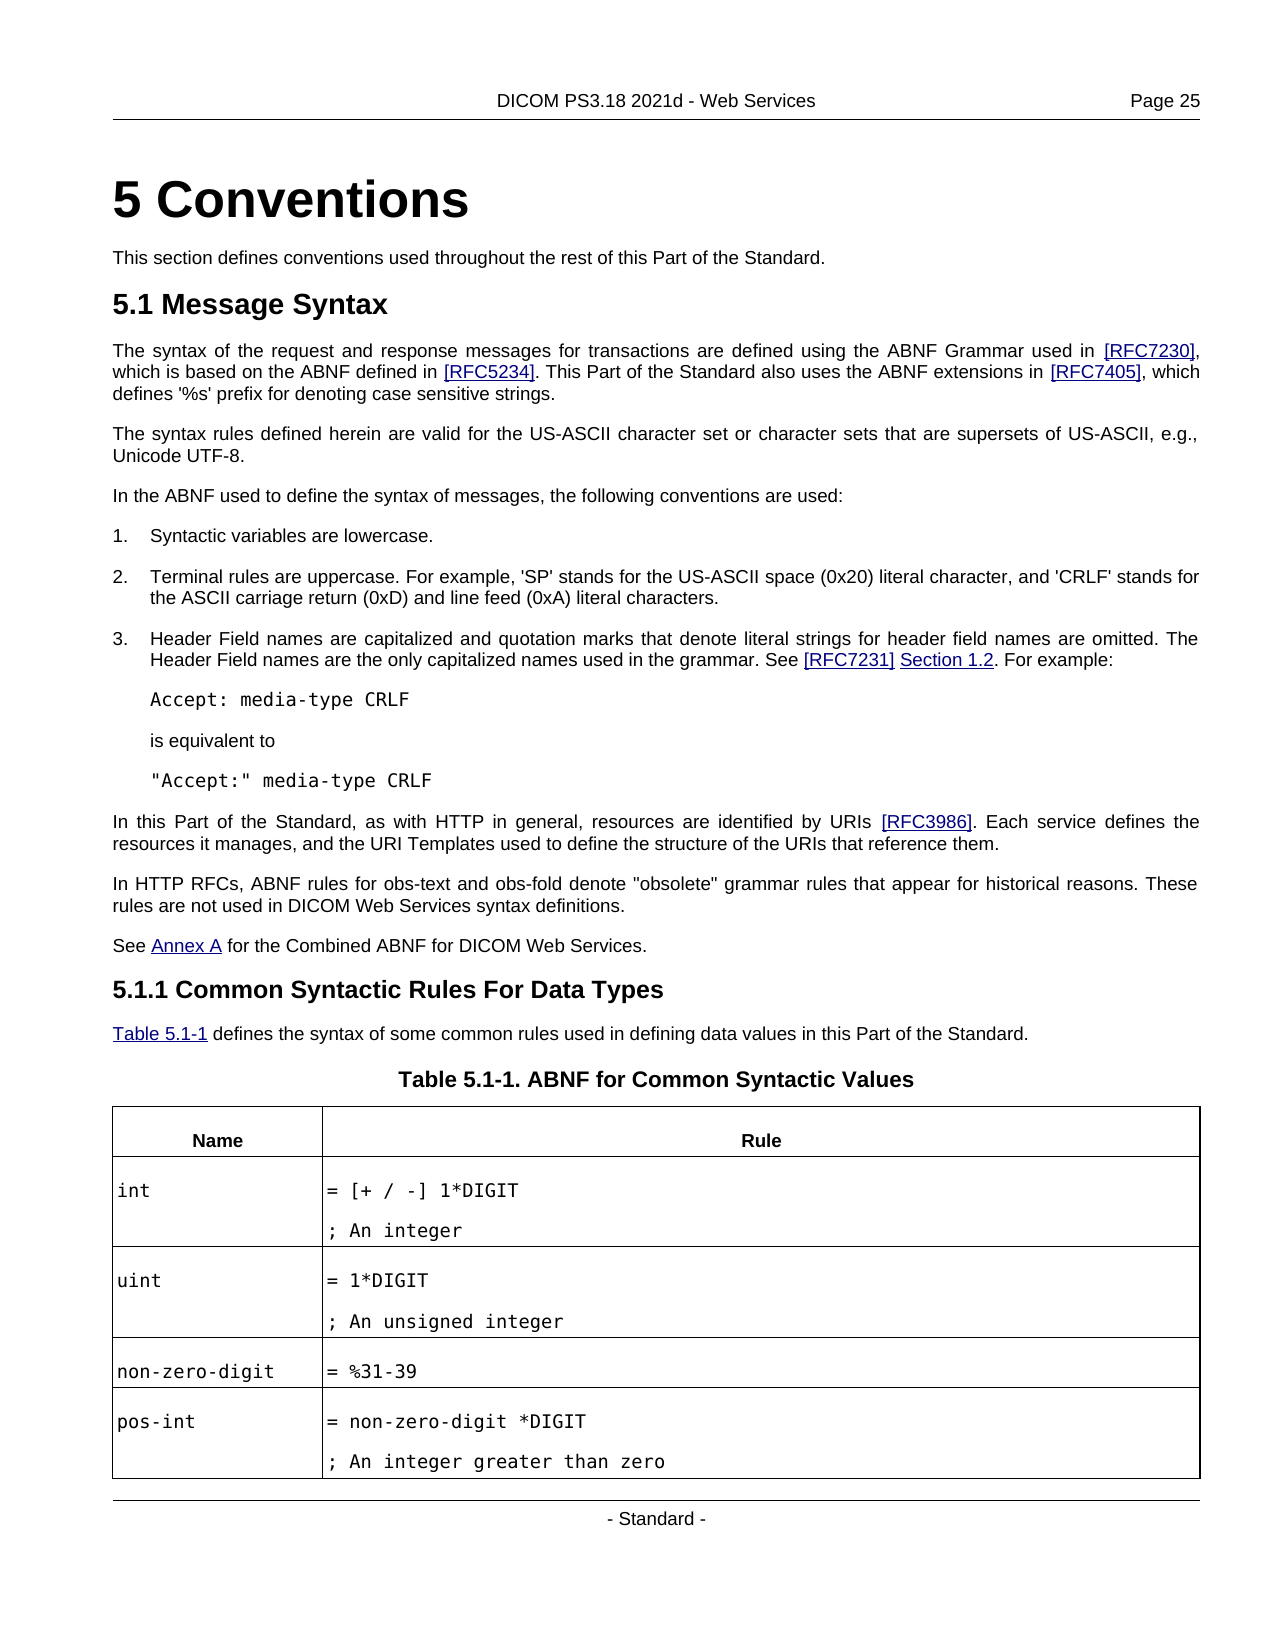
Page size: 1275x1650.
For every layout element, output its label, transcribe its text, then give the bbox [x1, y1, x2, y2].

text In this Part of the Standard, as with HTTP in general, resources are identified by URIs [RFC3986]. Each service defines the resources it manages, and the URI Templates used to define the structure of the URIs that reference them. [112, 811, 1200, 854]
table_cell pos-int [113, 1388, 322, 1477]
text "Accept:" media-type CRLF [150, 770, 1200, 792]
text 1. Syntactic variables are lowercase. [112, 525, 1200, 547]
table_cell = non-zero-digit *DIGIT ; An integer greater than zero [323, 1388, 1199, 1477]
text See Annex A for the Combined ABNF for DICOM Web Services. [112, 935, 1200, 956]
text 5.1.1 Common Syntactic Rules For Data Types [112, 975, 1200, 1004]
text 5 Conventions [112, 169, 1200, 228]
table_cell = %31-39 [323, 1338, 1199, 1387]
table_header Rule [323, 1107, 1199, 1156]
text In HTTP RFCs, ABNF rules for obs-text and obs-fold denote "obsolete" grammar rules that appear for historical reasons. These rules are not used in DICOM Web Services syntax definitions. [112, 873, 1200, 916]
text The syntax of the request and response messages for transactions are defined using the ABNF Grammar used in [RFC7230], which is based on the ABNF defined in [RFC5234]. This Part of the Standard also uses the ABNF extensions in [RFC7405], which defines '%s' prefix for denoting case sensitive strings. [112, 340, 1200, 404]
text Table 5.1-1 defines the syntax of some common rules used in defining data values in this Part of the Standard. [112, 1022, 1200, 1044]
text This section defines conventions used throughout the rest of this Part of the Standard. [112, 247, 1200, 269]
table_header Name [113, 1107, 322, 1156]
table_cell = 1*DIGIT ; An unsigned integer [323, 1247, 1199, 1337]
text 2. Terminal rules are uppercase. For example, 'SP' stands for the US-ASCII space (0x20) literal character, and 'CRLF' stands for the ASCII carriage return (0xD) and line feed (0xA) literal characters. [112, 566, 1200, 609]
text 5.1 Message Syntax [112, 287, 1200, 321]
table_cell uint [113, 1247, 322, 1337]
text Table 5.1-1. ABNF for Common Syntactic Values [112, 1067, 1200, 1092]
text In the ABNF used to define the syntax of messages, the following conventions are used: [112, 485, 1200, 507]
table_cell = [+ / -] 1*DIGIT ; An integer [323, 1157, 1199, 1246]
text is equivalent to [150, 730, 1200, 752]
table_cell non-zero-digit [113, 1338, 322, 1387]
text 3. Header Field names are capitalized and quotation marks that denote literal strings for header field names are omitted. The Header Field names are the only capitalized names used in the grammar. See [RFC7231] Section 1.2. For example: [112, 627, 1200, 671]
table_cell int [113, 1157, 322, 1246]
text The syntax rules defined herein are valid for the US-ASCII character set or character sets that are supersets of US-ASCII, e.g., Unicode UTF-8. [112, 423, 1200, 466]
text Accept: media-type CRLF [150, 689, 1200, 711]
